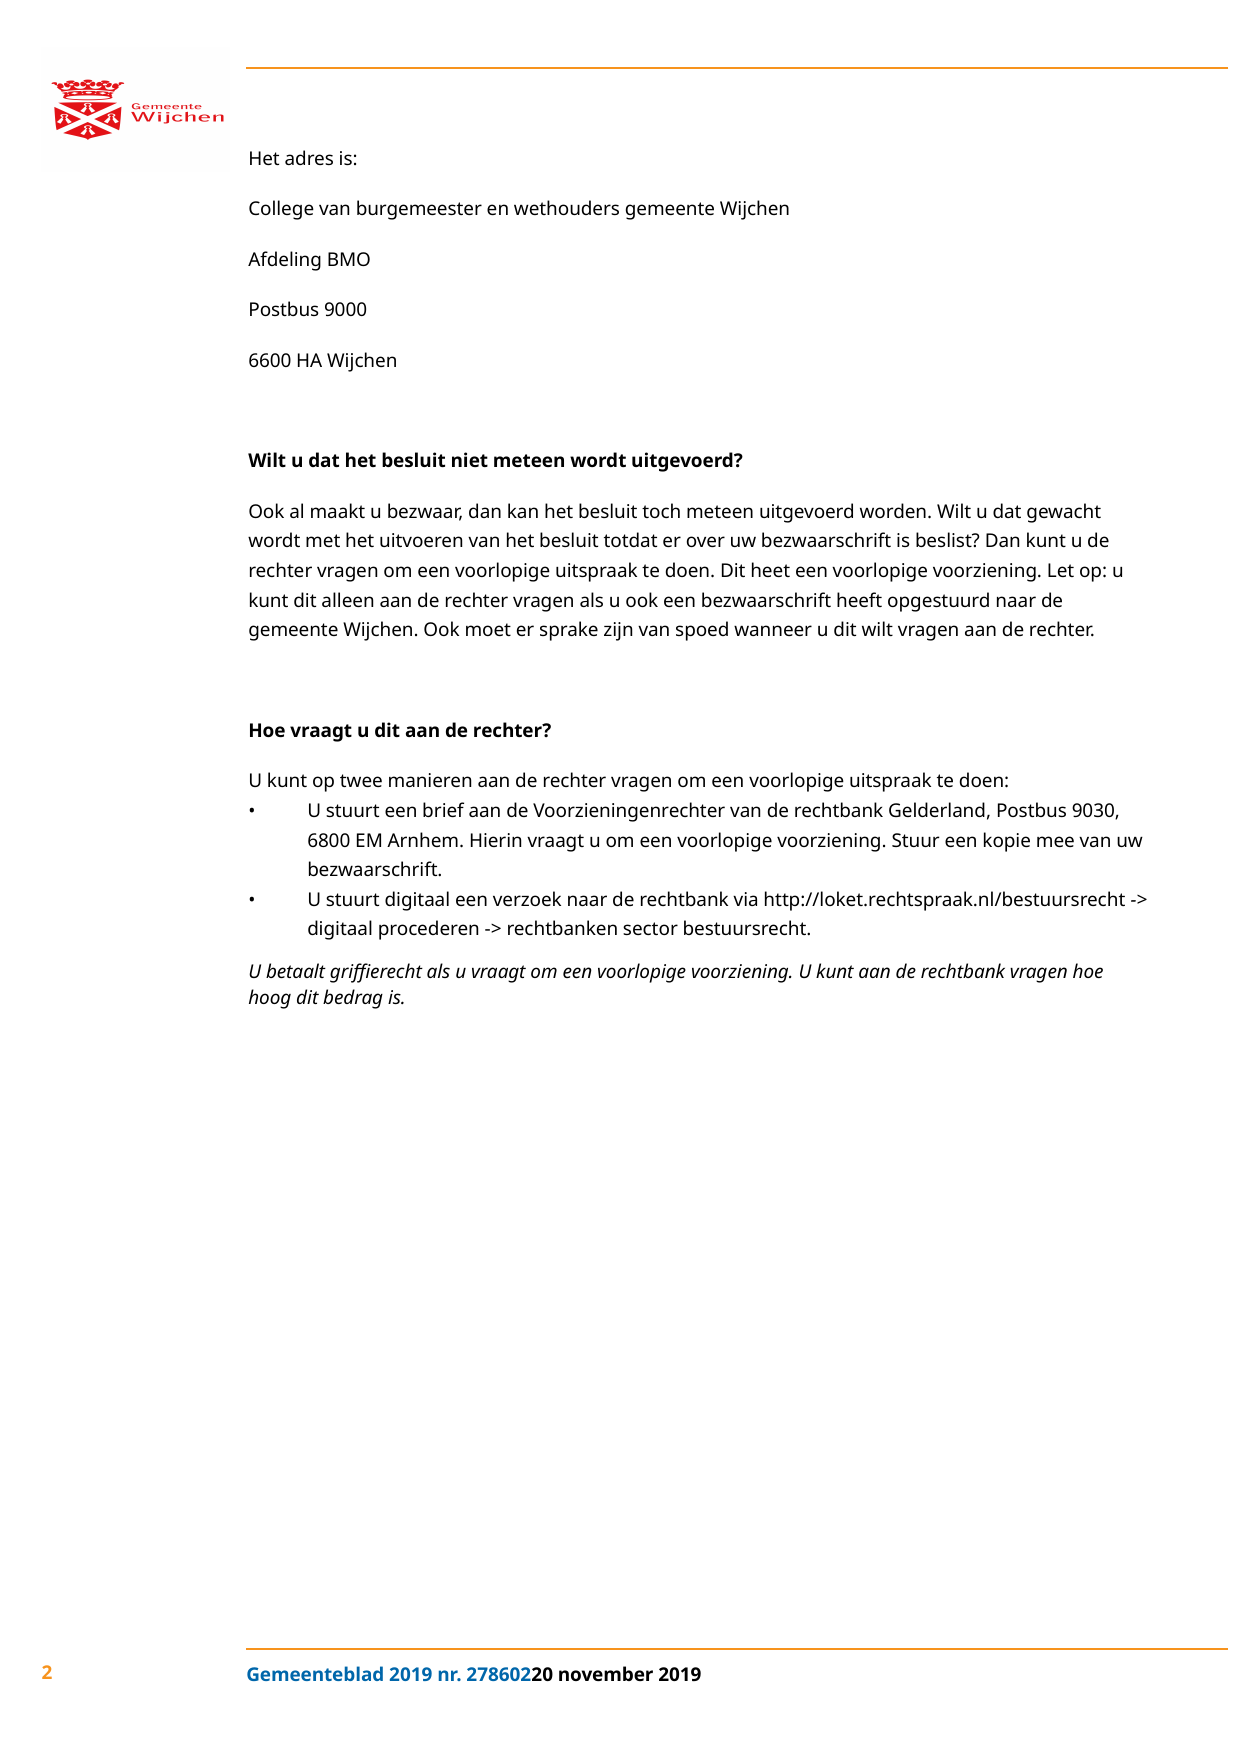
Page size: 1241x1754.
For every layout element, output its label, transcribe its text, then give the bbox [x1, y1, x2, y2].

text Wilt u dat het besluit niet meteen wordt uitgevoerd? [248, 448, 1152, 473]
text U betaalt griffierecht als u vraagt om een voorlopige voorziening. U kunt aan de rechtbank vragen hoe hoog dit bedrag is. [248, 959, 1152, 1010]
list U stuurt digitaal een verzoek naar de rechtbank via http://loket.rechtspraak.nl/bestuursrecht -> digitaal procederen -> rechtbanken sector bestuursrecht. [248, 886, 1152, 941]
picture [41, 47, 231, 172]
list U stuurt een brief aan de Voorzieningenrechter van de rechtbank Gelderland, Postbus 9030, 6800 EM Arnhem. Hierin vraagt u om een voorlopige voorziening. Stuur een kopie mee van uw bezwaarschrift. [248, 797, 1152, 882]
text Afdeling BMO [248, 246, 1152, 272]
text Ook al maakt u bezwaar, dan kan het besluit toch meteen uitgevoerd worden. Wilt u dat gewacht wordt met het uitvoeren van het besluit totdat er over uw bezwaarschrift is beslist? Dan kunt u de rechter vragen om een voorlopige uitspraak te doen. Dit heet een voorlopige voorziening. Let op: u kunt dit alleen aan de rechter vragen als u ook een bezwaarschrift heeft opgestuurd naar de gemeente Wijchen. Ook moet er sprake zijn van spoed wanneer u dit wilt vragen aan de rechter. [248, 498, 1152, 642]
text College van burgemeester en wethouders gemeente Wijchen [248, 196, 1152, 221]
text Postbus 9000 [248, 296, 1152, 322]
text Het adres is: [248, 145, 1152, 171]
text 6600 HA Wijchen [248, 347, 1152, 373]
text Hoe vraagt u dit aan de rechter? [248, 717, 1152, 743]
text U kunt op twee manieren aan de rechter vragen om een voorlopige uitspraak te doen: [248, 768, 1152, 793]
